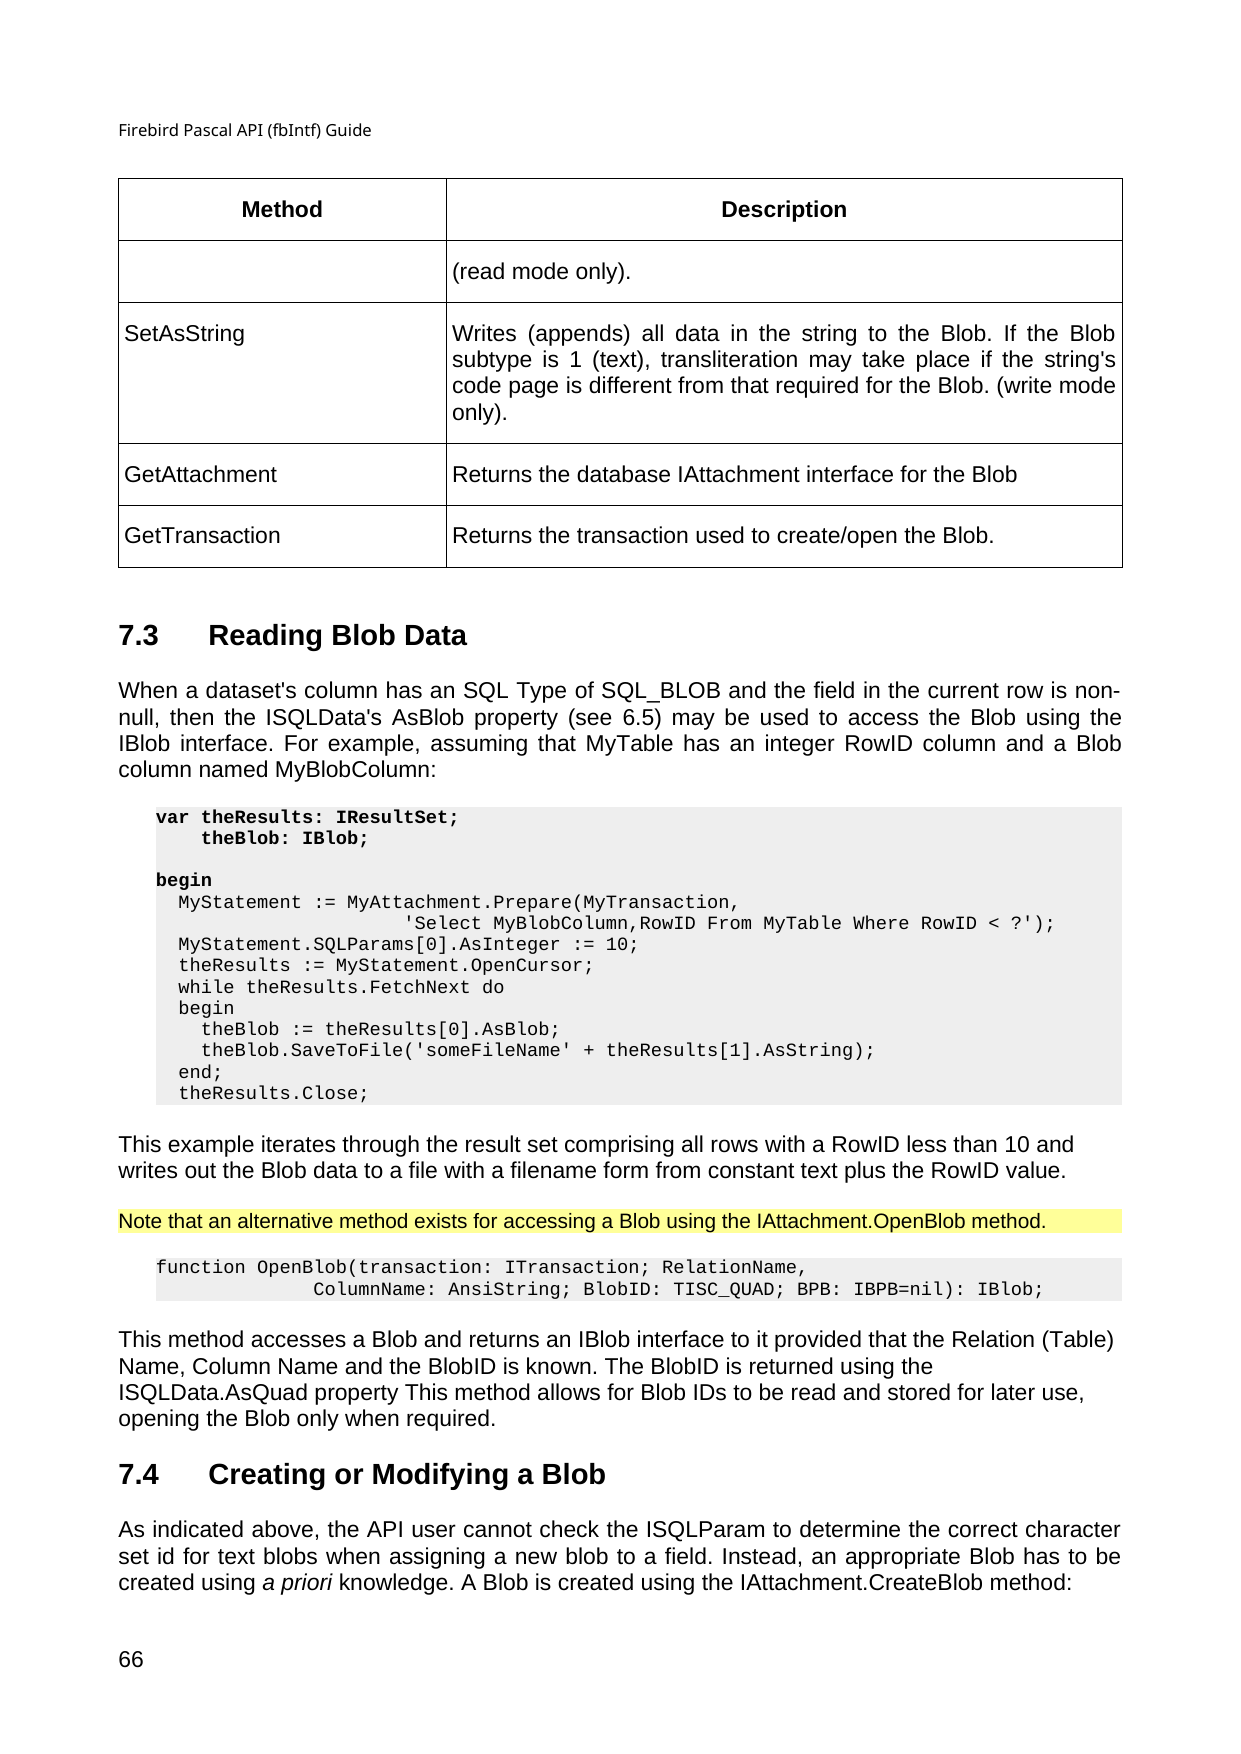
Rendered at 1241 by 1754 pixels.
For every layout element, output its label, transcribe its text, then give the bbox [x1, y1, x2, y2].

text var theResults: IResultSet; [156, 807, 1122, 829]
text while theResults.FetchNext do [156, 977, 1122, 999]
text function OpenBlob(transaction: ITransaction; RelationName, [156, 1258, 1122, 1279]
subtitle Creating or Modifying a Blob [118, 1457, 1122, 1491]
table_cell (read mode only). [447, 241, 1122, 302]
table_cell Returns the database IAttachment interface for the Blob [447, 444, 1122, 505]
text Note that an alternative method exists for accessing a Blob using the IAttachment.OpenBlob method. [118, 1209, 1122, 1233]
text theResults := MyStatement.OpenCursor; [156, 956, 1122, 977]
text begin [156, 871, 1122, 892]
table_cell Writes (appends) all data in the string to the Blob. If the Blob subtype is 1 (text), transliteration may take place if the string's code page is different from that required for the Blob. (write mode only). [447, 303, 1122, 443]
table_cell SetAsString [119, 303, 446, 443]
subtitle Reading Blob Data [118, 618, 1122, 652]
text This method accesses a Blob and returns an IBlob interface to it provided that the Relation (Table) Name, Column Name and the BlobID is known. The BlobID is returned using the ISQLData.AsQuad property This method allows for Blob IDs to be read and stored for later use, opening the Blob only when required. [118, 1326, 1122, 1432]
text As indicated above, the API user cannot check the ISQLParam to determine the correct character set id for text blobs when assigning a new blob to a field. Instead, an appropriate Blob has to be created using a priori knowledge. A Blob is created using the IAttachment.CreateBlob method: [118, 1516, 1122, 1595]
text 'Select MyBlobColumn,RowID From MyTable Where RowID < ?'); [156, 914, 1122, 935]
text begin [156, 999, 1122, 1020]
table_cell [119, 241, 446, 302]
text end; [156, 1062, 1122, 1084]
text theBlob.SaveToFile('someFileName' + theResults[1].AsString); [156, 1041, 1122, 1062]
text theBlob := theResults[0].AsBlob; [156, 1020, 1122, 1041]
text This example iterates through the result set comprising all rows with a RowID less than 10 and writes out the Blob data to a file with a filename form from constant text plus the RowID value. [118, 1131, 1122, 1183]
text theBlob: IBlob; [156, 829, 1122, 850]
text MyStatement.SQLParams[0].AsInteger := 10; [156, 935, 1122, 956]
text ColumnName: AnsiString; BlobID: TISC_QUAD; BPB: IBPB=nil): IBlob; [156, 1279, 1122, 1301]
table_cell GetAttachment [119, 444, 446, 505]
table_cell Returns the transaction used to create/open the Blob. [447, 506, 1122, 567]
text theResults.Close; [156, 1084, 1122, 1105]
table_header Description [447, 179, 1122, 240]
text When a dataset's column has an SQL Type of SQL_BLOB and the field in the current row is non-null, then the ISQLData's AsBlob property (see 6.5) may be used to access the Blob using the IBlob interface. For example, assuming that MyTable has an integer RowID column and a Blob column named MyBlobColumn: [118, 677, 1122, 782]
table_header Method [119, 179, 446, 240]
text MyStatement := MyAttachment.Prepare(MyTransaction, [156, 892, 1122, 914]
table_cell GetTransaction [119, 506, 446, 567]
